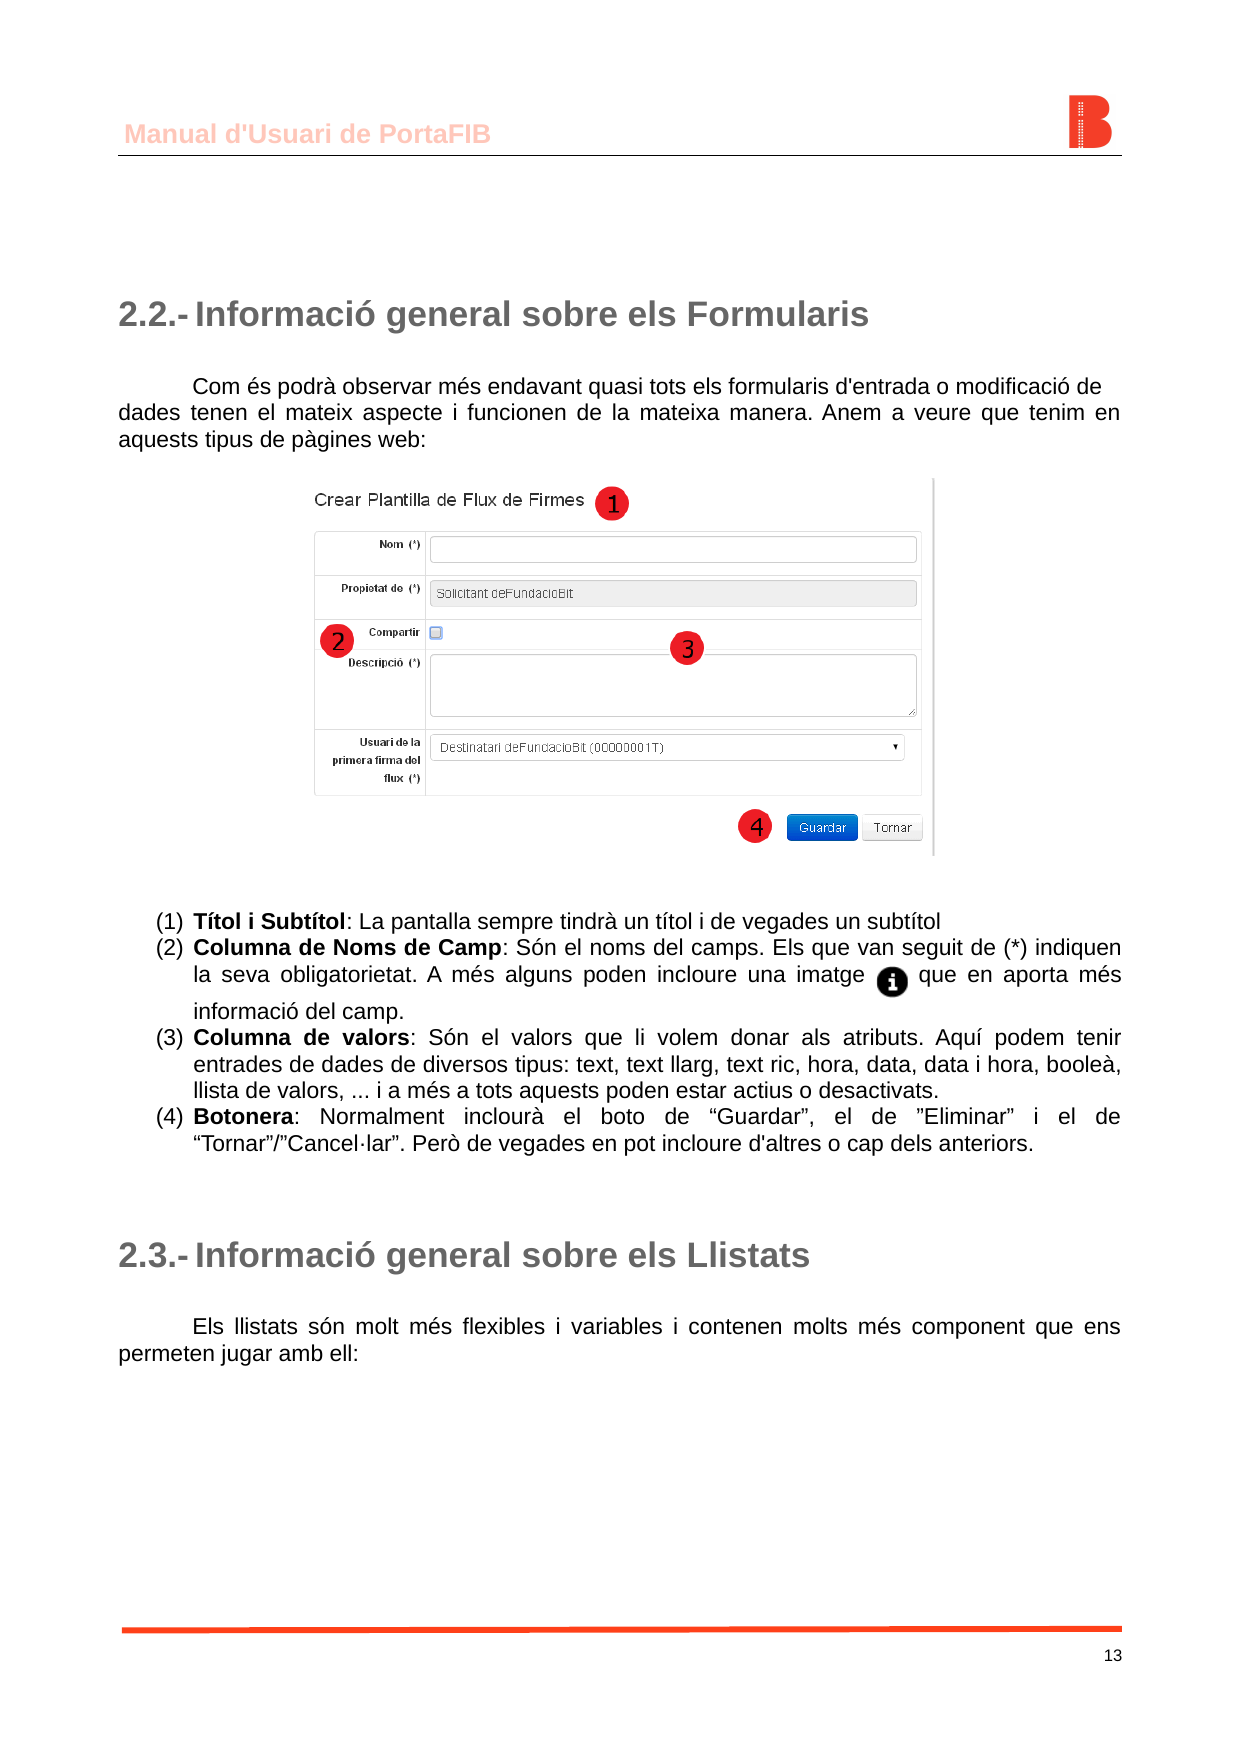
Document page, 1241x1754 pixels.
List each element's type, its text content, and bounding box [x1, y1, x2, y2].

picture [876, 966, 908, 998]
text Com és podrà observar més endavant quasi tots els formularis d'entrada o modificació de [118, 373, 1122, 399]
picture [301, 478, 939, 856]
subtitle Informació general sobre els Llistats [118, 1234, 1122, 1274]
text dades tenen el mateix aspecte i funcionen de la mateixa manera. Anem a veure que tenim en aquests tipus de pàgines web: [118, 399, 1122, 452]
list Títol i Subtítol: La pantalla sempre tindrà un títol i de vegades un subtítol [156, 908, 1122, 934]
picture [1063, 94, 1117, 150]
text Els llistats són molt més flexibles i variables i contenen molts més component que ens permeten jugar amb ell: [118, 1313, 1122, 1366]
list Columna de Noms de Camp: Són el noms del camps. Els que van seguit de (*) indiquen la seva obligatorietat. A més alguns poden incloure una imatge que en aporta més informació del camp. [156, 934, 1122, 1024]
subtitle Informació general sobre els Formularis [118, 293, 1122, 334]
list Columna de valors: Són el valors que li volem donar als atributs. Aquí podem tenir entrades de dades de diversos tipus: text, text llarg, text ric, hora, data, data i hora, booleà, llista de valors, ... i a més a tots aquests poden estar actius o desactivats. [156, 1024, 1122, 1103]
list Botonera: Normalment inclourà el boto de “Guardar”, el de ”Eliminar” i el de “Tornar”/”Cancel·lar”. Però de vegades en pot incloure d'altres o cap dels anteriors. [156, 1103, 1122, 1156]
